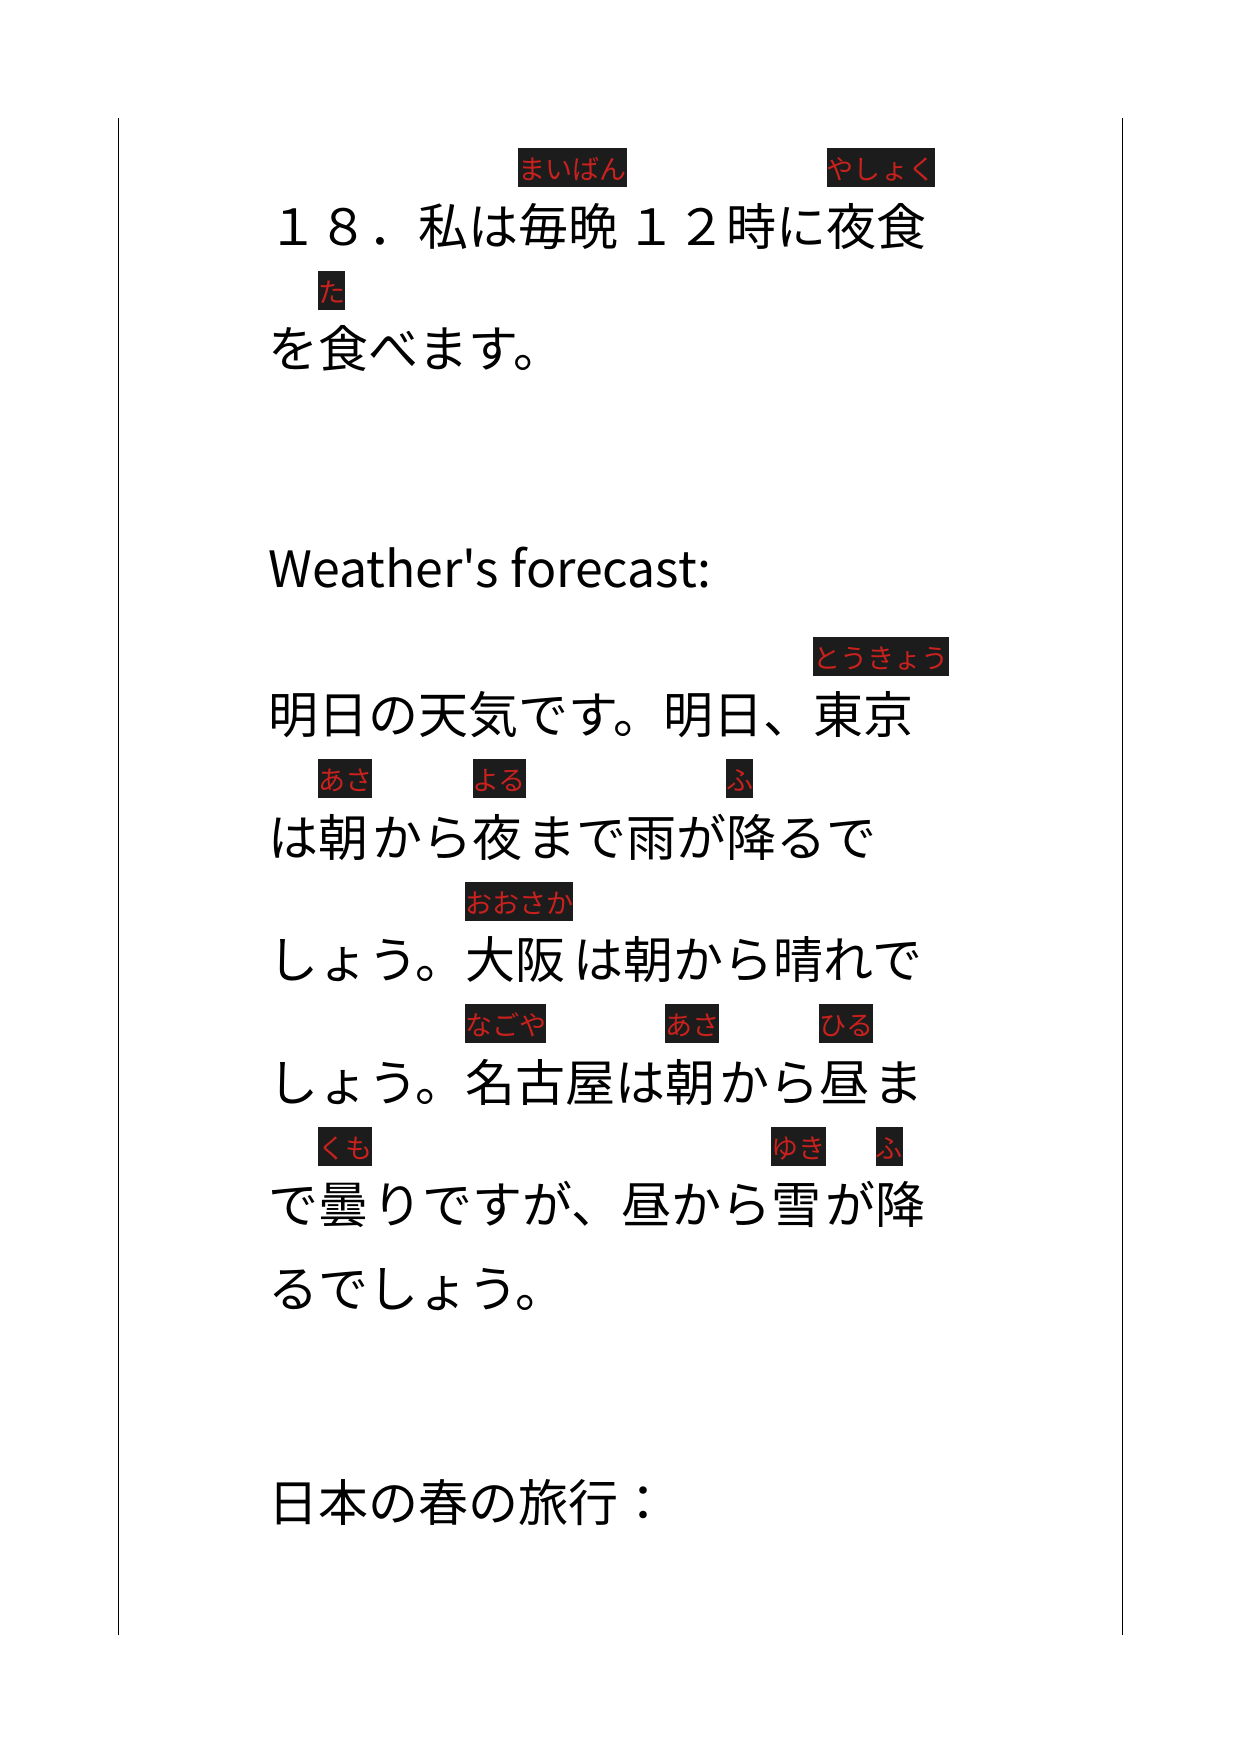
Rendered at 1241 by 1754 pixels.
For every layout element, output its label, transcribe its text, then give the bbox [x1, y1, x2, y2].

text Weather's forecast: [268, 530, 972, 602]
text 日本の春の旅行： [268, 1463, 972, 1536]
text １８．私は毎晩まいばん１２時に夜食やしょくを食たべます。 [268, 148, 972, 382]
text 明日の天気です。明日、東京とうきょうは朝あさから夜よるまで雨が降ふるでしょう。大阪おおさかは朝から晴れでしょう。名古屋なごやは朝あさから昼ひるまで曇くもりですが、昼から雪ゆきが降ふるでしょう。 [268, 637, 972, 1322]
